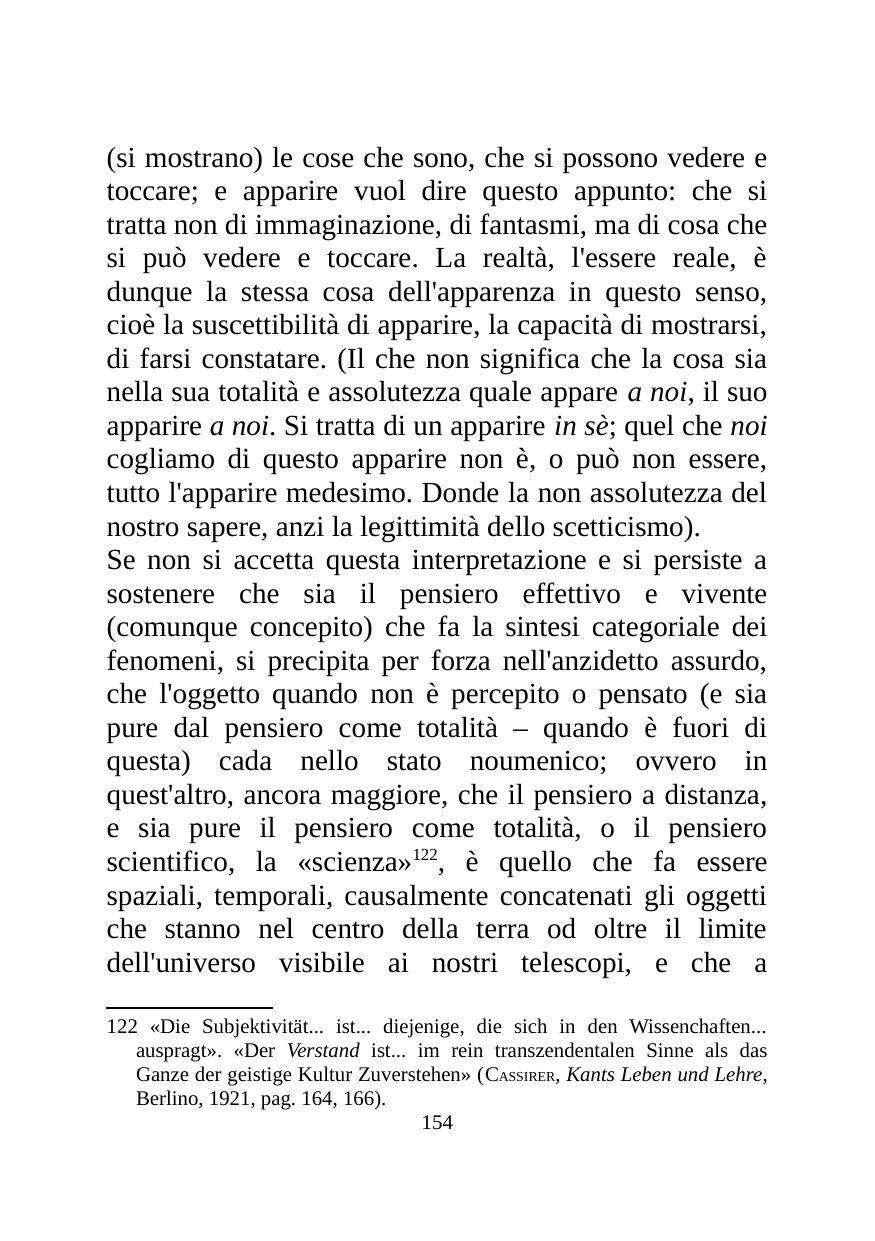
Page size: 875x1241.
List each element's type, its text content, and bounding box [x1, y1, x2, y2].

text «Die Subjektivität... ist... diejenige, die sich in den Wissenchaften... auspragt». «Der Verstand ist... im rein transzendentalen Sinne als das Ganze der geistige Kultur Zuverstehen» (Cassirer, Kants Leben und Lehre, Berlino, 1921, pag. 164, 166). [106, 1014, 768, 1110]
text (si mostrano) le cose che sono, che si possono vedere e toccare; e apparire vuol dire questo appunto: che si tratta non di immaginazione, di fantasmi, ma di cosa che si può vedere e toccare. La realtà, l'essere reale, è dunque la stessa cosa dell'apparenza in questo senso, cioè la suscettibilità di apparire, la capacità di mostrarsi, di farsi constatare. (Il che non significa che la cosa sia nella sua totalità e assolutezza quale appare a noi, il suo apparire a noi. Si tratta di un apparire in sè; quel che noi cogliamo di questo apparire non è, o può non essere, tutto l'apparire medesimo. Donde la non assolutezza del nostro sapere, anzi la legittimità dello scetticismo). [106, 140, 768, 542]
text Se non si accetta questa interpretazione e si persiste a sostenere che sia il pensiero effettivo e vivente (comunque concepito) che fa la sintesi categoriale dei fenomeni, si precipita per forza nell'anzidetto assurdo, che l'oggetto quando non è percepito o pensato (e sia pure dal pensiero come totalità – quando è fuori di questa) cada nello stato noumenico; ovvero in quest'altro, ancora maggiore, che il pensiero a distanza, e sia pure il pensiero come totalità, o il pensiero scientifico, la «scienza», è quello che fa essere spaziali, temporali, causalmente concatenati gli oggetti che stanno nel centro della terra od oltre il limite dell'universo visibile ai nostri telescopi, e che a [106, 542, 768, 978]
